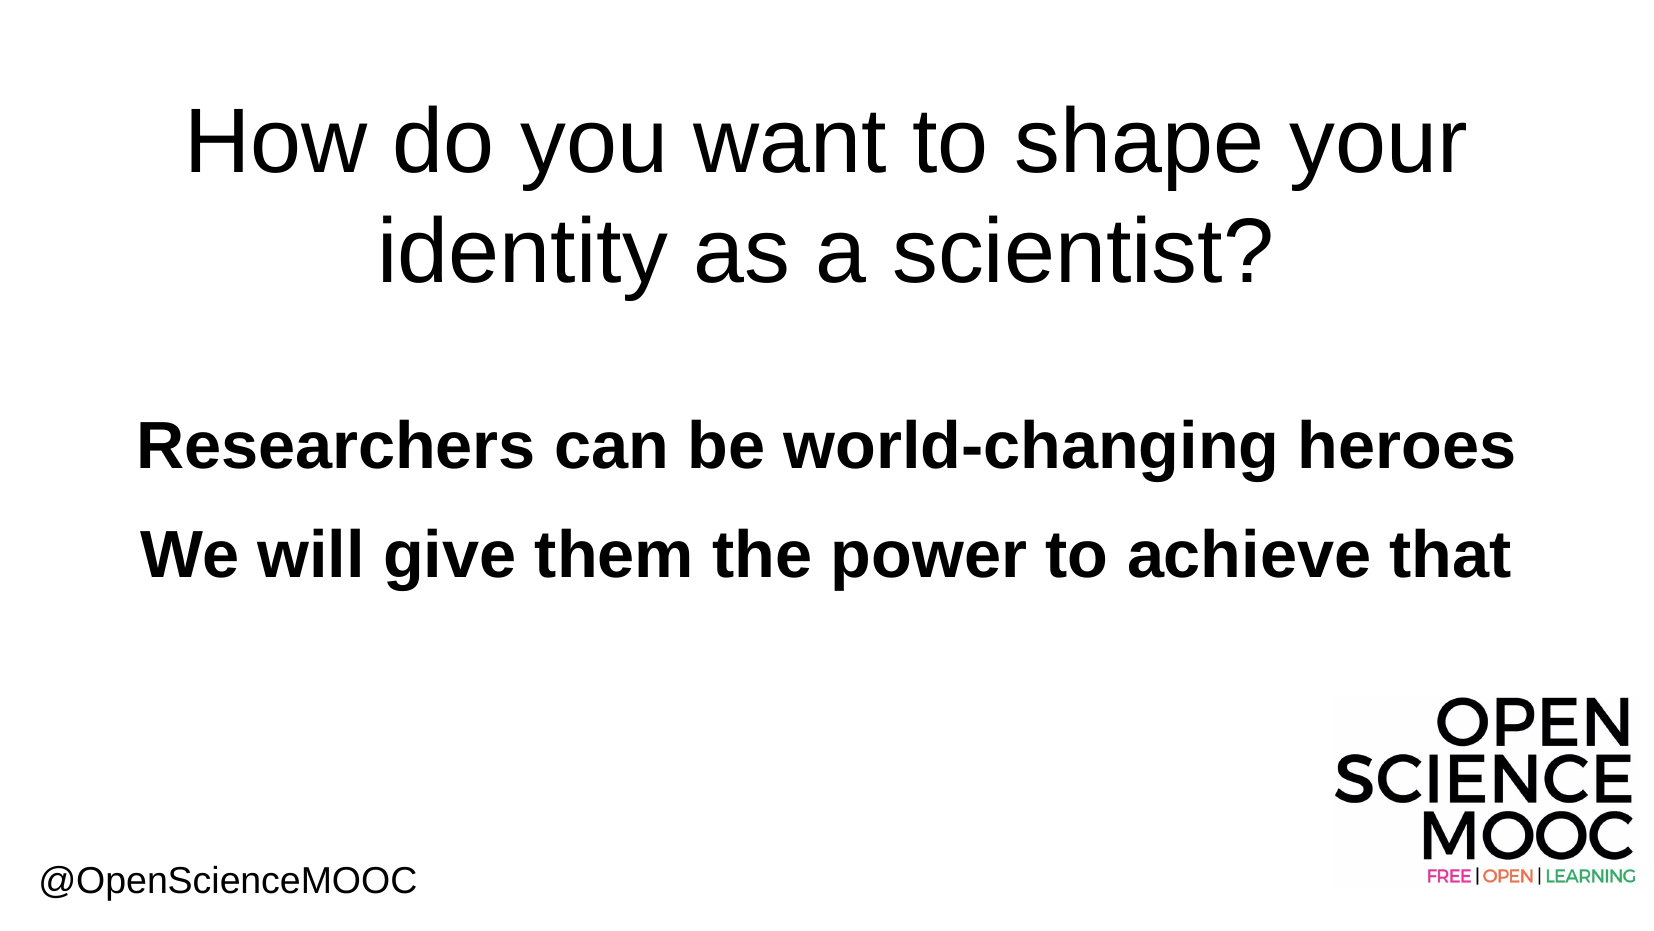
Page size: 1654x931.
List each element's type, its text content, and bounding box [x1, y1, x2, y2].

text_box @OpenScienceMOOC [23, 852, 444, 910]
picture [1334, 696, 1639, 887]
list Researchers can be world-changing heroes We will give them the power to achieve that [82, 401, 1571, 931]
title How do you want to shape your identity as a scientist? [82, 80, 1571, 286]
